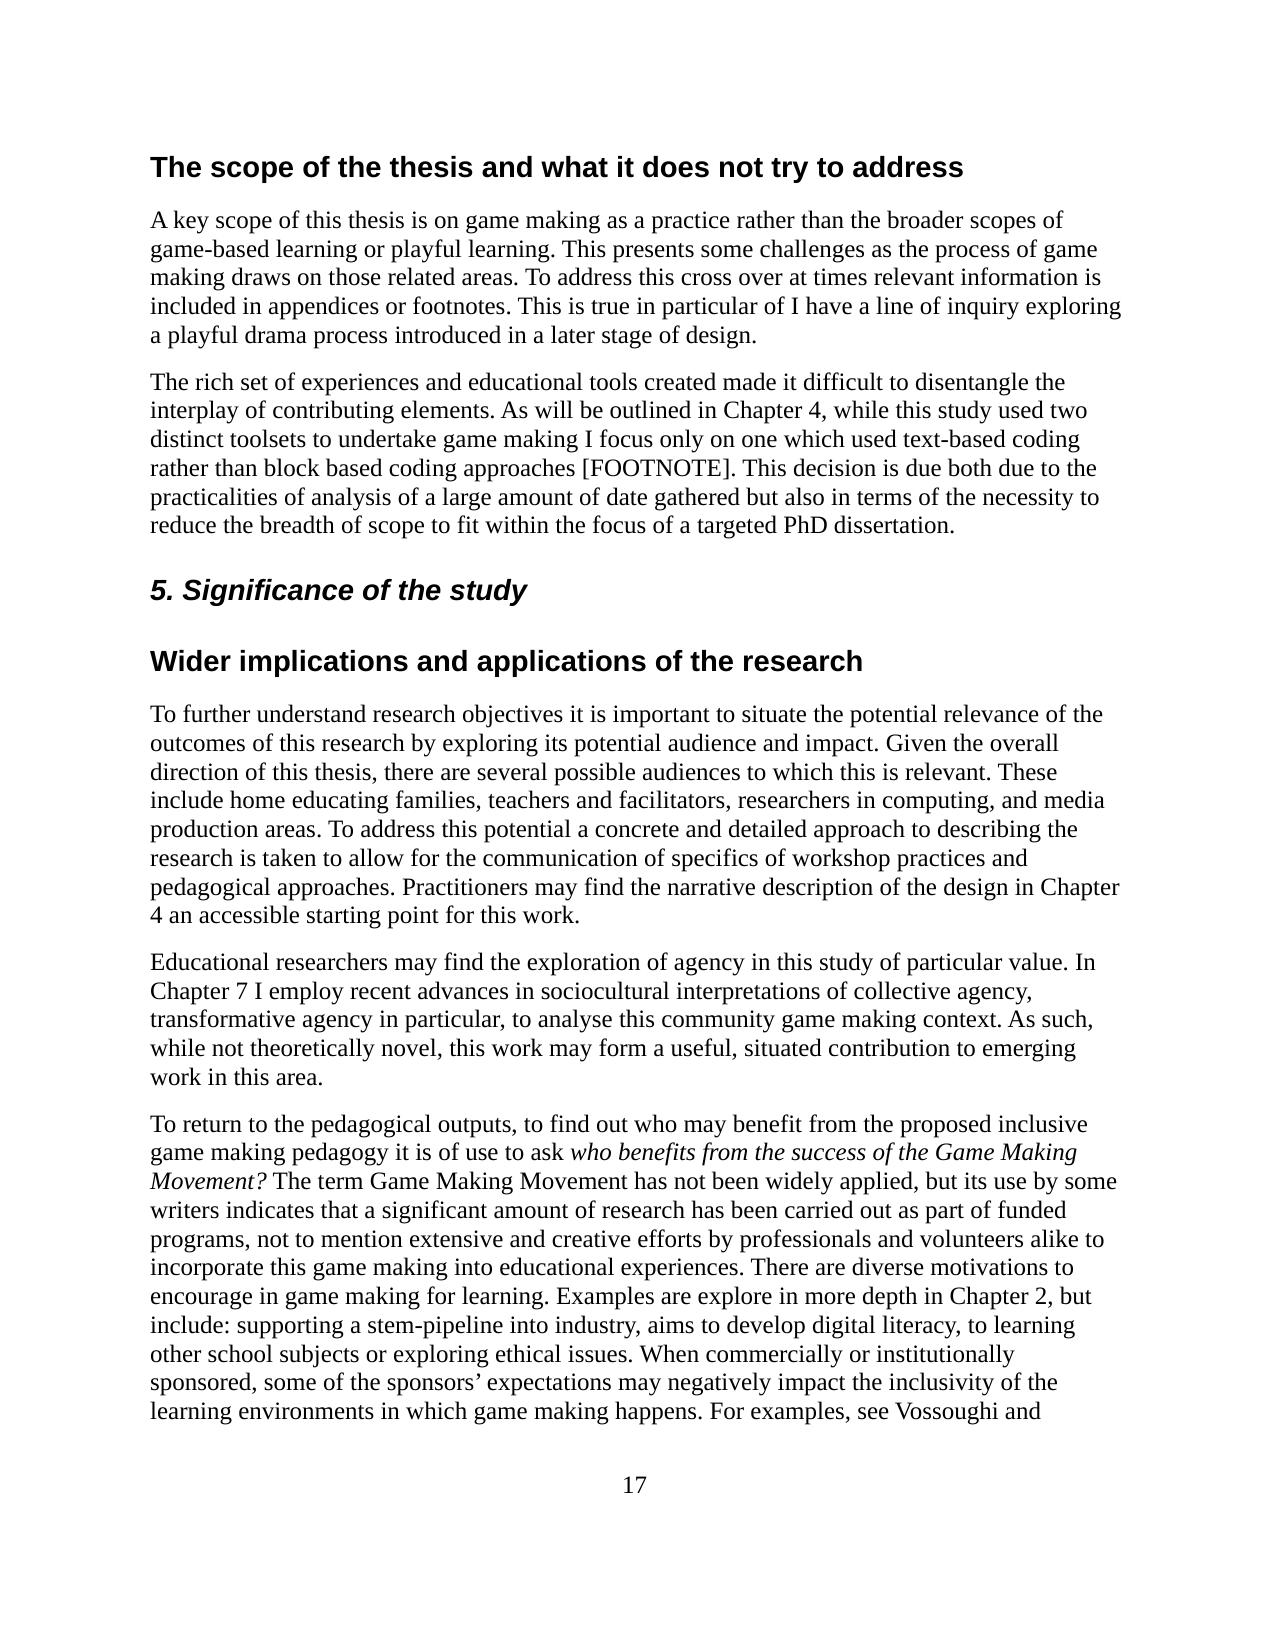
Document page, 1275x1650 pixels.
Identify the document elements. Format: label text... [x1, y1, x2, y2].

subtitle 5. Significance of the study [150, 573, 1125, 607]
text To further understand research objectives it is important to situate the potential relevance of the outcomes of this research by exploring its potential audience and impact. Given the overall direction of this thesis, there are several possible audiences to which this is relevant. These include home educating families, teachers and facilitators, researchers in computing, and media production areas. To address this potential a concrete and detailed approach to describing the research is taken to allow for the communication of specifics of workshop practices and pedagogical approaches. Practitioners may find the narrative description of the design in Chapter 4 an accessible starting point for this work. [150, 699, 1125, 929]
text To return to the pedagogical outputs, to find out who may benefit from the proposed inclusive game making pedagogy it is of use to ask who benefits from the success of the Game Making Movement? The term Game Making Movement has not been widely applied, but its use by some writers indicates that a significant amount of research has been carried out as part of funded programs, not to mention extensive and creative efforts by professionals and volunteers alike to incorporate this game making into educational experiences. There are diverse motivations to encourage in game making for learning. Examples are explore in more depth in Chapter 2, but include: supporting a stem-pipeline into industry, aims to develop digital literacy, to learning other school subjects or exploring ethical issues. When commercially or institutionally sponsored, some of the sponsors’ expectations may negatively impact the inclusivity of the learning environments in which game making happens. For examples, see Vossoughi and [150, 1109, 1125, 1425]
text The rich set of experiences and educational tools created made it difficult to disentangle the interplay of contributing elements. As will be outlined in Chapter 4, while this study used two distinct toolsets to undertake game making I focus only on one which used text-based coding rather than block based coding approaches [FOOTNOTE]. This decision is due both due to the practicalities of analysis of a large amount of date gathered but also in terms of the necessity to reduce the breadth of scope to fit within the focus of a targeted PhD dissertation. [150, 367, 1125, 539]
text Educational researchers may find the exploration of agency in this study of particular value. In Chapter 7 I employ recent advances in sociocultural interpretations of collective agency, transformative agency in particular, to analyse this community game making context. As such, while not theoretically novel, this work may form a useful, situated contribution to emerging work in this area. [150, 947, 1125, 1091]
subtitle Wider implications and applications of the research [150, 644, 1125, 678]
subtitle The scope of the thesis and what it does not try to address [150, 150, 1125, 183]
text A key scope of this thesis is on game making as a practice rather than the broader scopes of game-based learning or playful learning. This presents some challenges as the process of game making draws on those related areas. To address this cross over at times relevant information is included in appendices or footnotes. This is true in particular of I have a line of inquiry exploring a playful drama process introduced in a later stage of design. [150, 205, 1125, 349]
